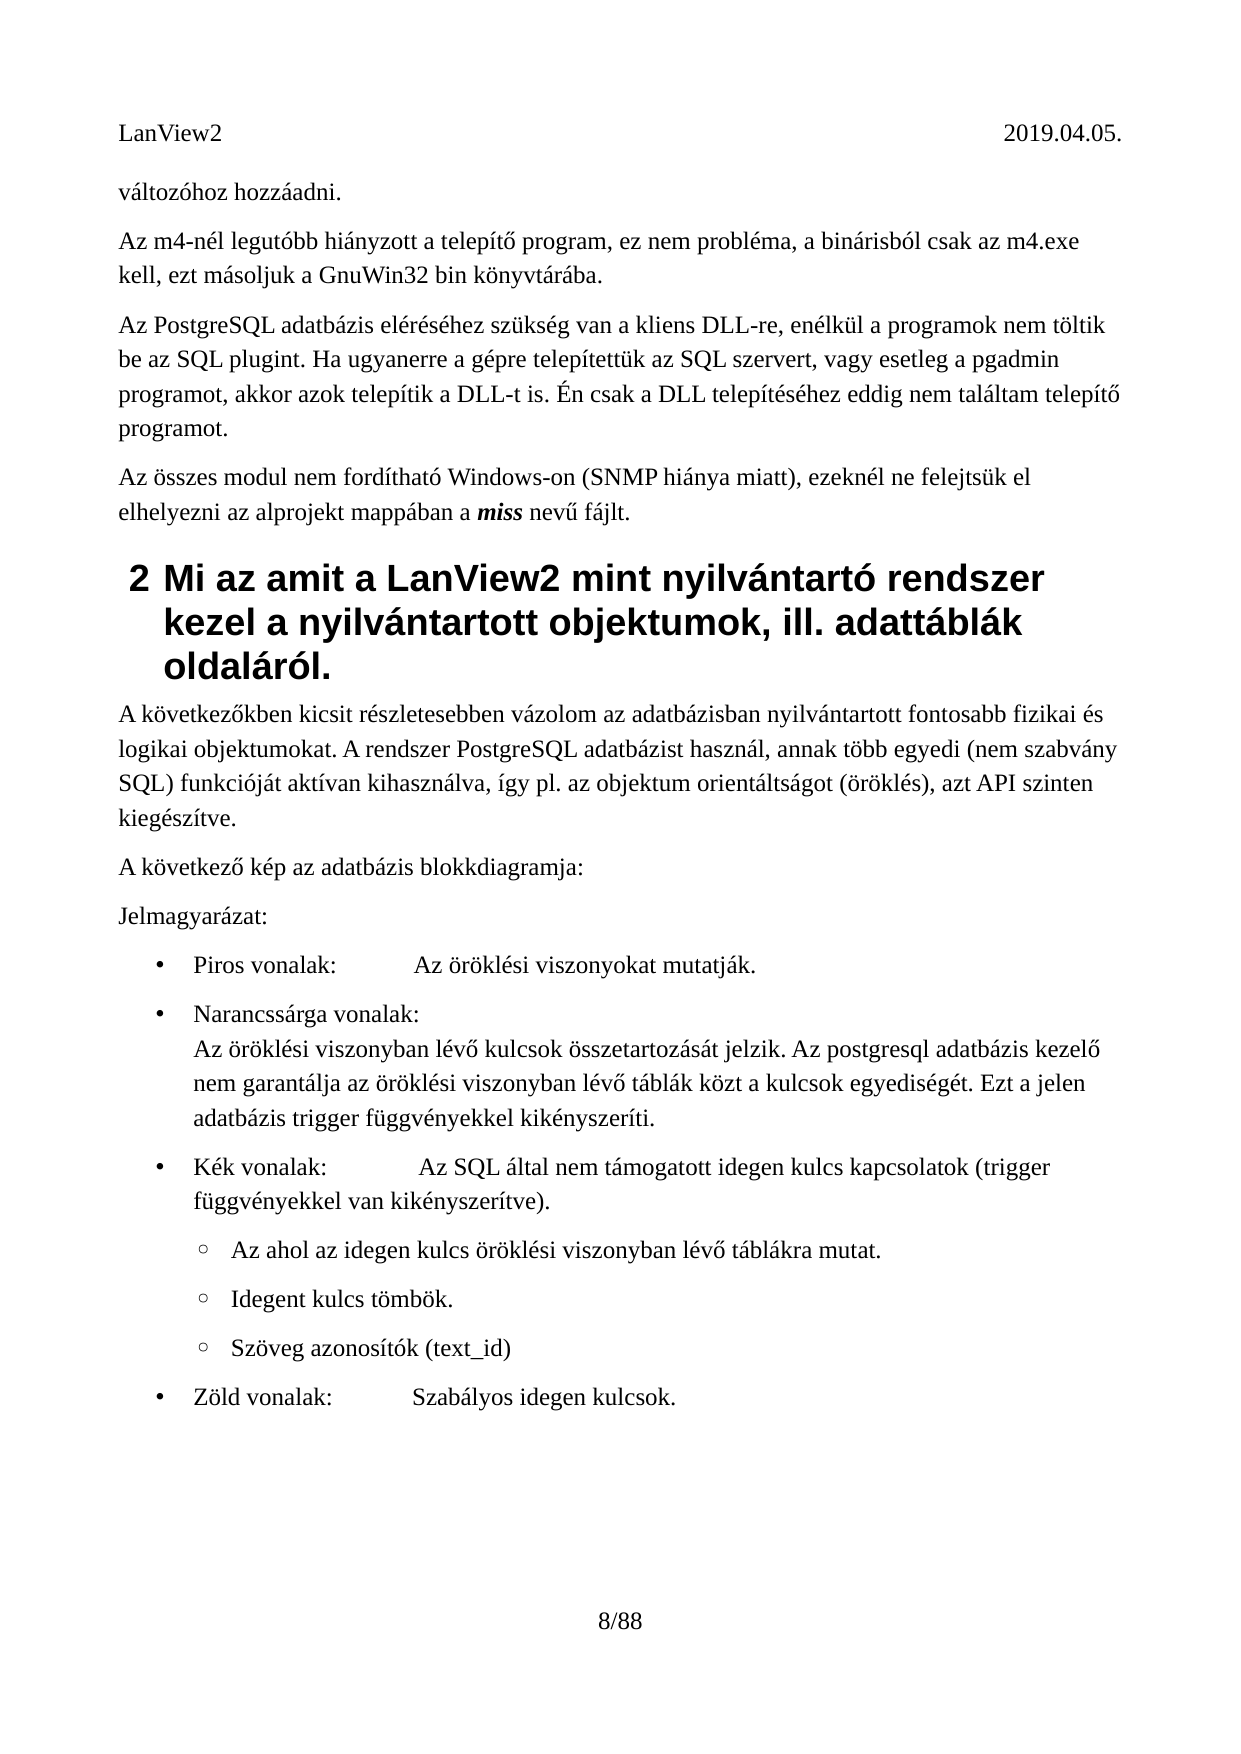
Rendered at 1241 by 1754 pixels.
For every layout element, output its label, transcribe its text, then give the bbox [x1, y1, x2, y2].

text változóhoz hozzáadni. [118, 177, 1122, 206]
list Szöveg azonosítók (text_id) [193, 1333, 1122, 1362]
list Zöld vonalak: Szabályos idegen kulcsok. [156, 1382, 1122, 1411]
list Az ahol az idegen kulcs öröklési viszonyban lévő táblákra mutat. [193, 1235, 1122, 1264]
list Piros vonalak: Az öröklési viszonyokat mutatják. [156, 950, 1122, 979]
list Idegent kulcs tömbök. [193, 1284, 1122, 1313]
text A következőkben kicsit részletesebben vázolom az adatbázisban nyilvántartott fontosabb fizikai és logikai objektumokat. A rendszer PostgreSQL adatbázist használ, annak több egyedi (nem szabvány SQL) funkcióját aktívan kihasználva, így pl. az objektum orientáltságot (öröklés), azt API szinten kiegészítve. [118, 699, 1122, 832]
text Az összes modul nem fordítható Windows-on (SNMP hiánya miatt), ezeknél ne felejtsük el elhelyezni az alprojekt mappában a miss nevű fájlt. [118, 462, 1122, 525]
list Kék vonalak: Az SQL által nem támogatott idegen kulcs kapcsolatok (trigger függvényekkel van kikényszerítve). [156, 1152, 1122, 1215]
list Narancssárga vonalak: Az öröklési viszonyban lévő kulcsok összetartozását jelzik. Az postgresql adatbázis kezelő nem garantálja az öröklési viszonyban lévő táblák közt a kulcsok egyediségét. Ezt a jelen adatbázis trigger függvényekkel kikényszeríti. [156, 999, 1122, 1131]
text Jelmagyarázat: [118, 901, 1122, 930]
text A következő kép az adatbázis blokkdiagramja: [118, 852, 1122, 881]
subtitle Mi az amit a LanView2 mint nyilvántartó rendszer kezel a nyilvántartott objektumok, ill. adattáblák oldaláról. [118, 556, 1122, 687]
text Az m4-nél legutóbb hiányzott a telepítő program, ez nem probléma, a binárisból csak az m4.exe kell, ezt másoljuk a GnuWin32 bin könyvtárába. [118, 226, 1122, 289]
text Az PostgreSQL adatbázis eléréséhez szükség van a kliens DLL-re, enélkül a programok nem töltik be az SQL plugint. Ha ugyanerre a gépre telepítettük az SQL szervert, vagy esetleg a pgadmin programot, akkor azok telepítik a DLL-t is. Én csak a DLL telepítéséhez eddig nem találtam telepítő programot. [118, 310, 1122, 442]
